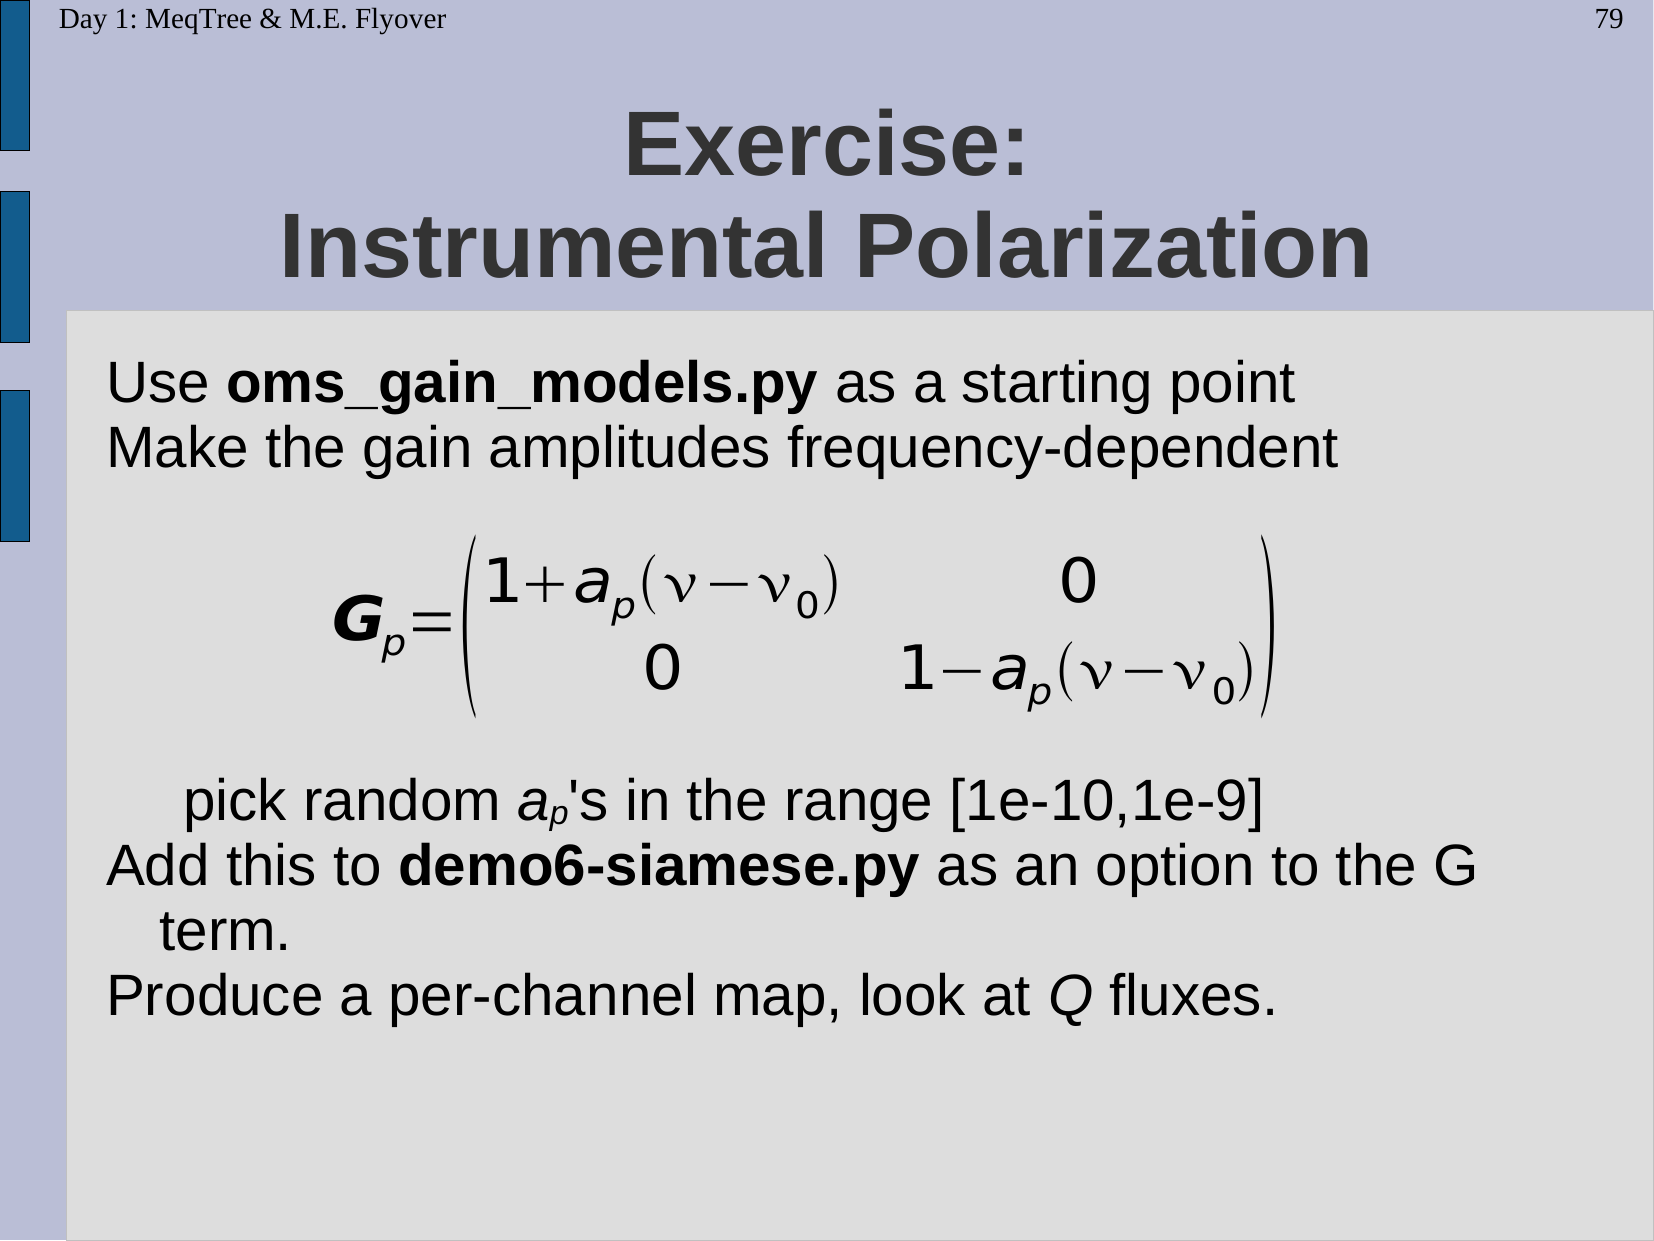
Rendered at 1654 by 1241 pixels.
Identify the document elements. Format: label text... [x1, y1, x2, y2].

list pick random ap's in the range [1e-10,1e-9] Add this to demo6-siamese.py as an option to the G term. Produce a per-channel map, look at Q fluxes. [88, 767, 1625, 1058]
list Use oms_gain_models.py as a starting point Make the gain amplitudes frequency-dependent [88, 350, 1531, 486]
title Exercise: Instrumental Polarization [121, 87, 1534, 302]
chart [324, 531, 1286, 722]
